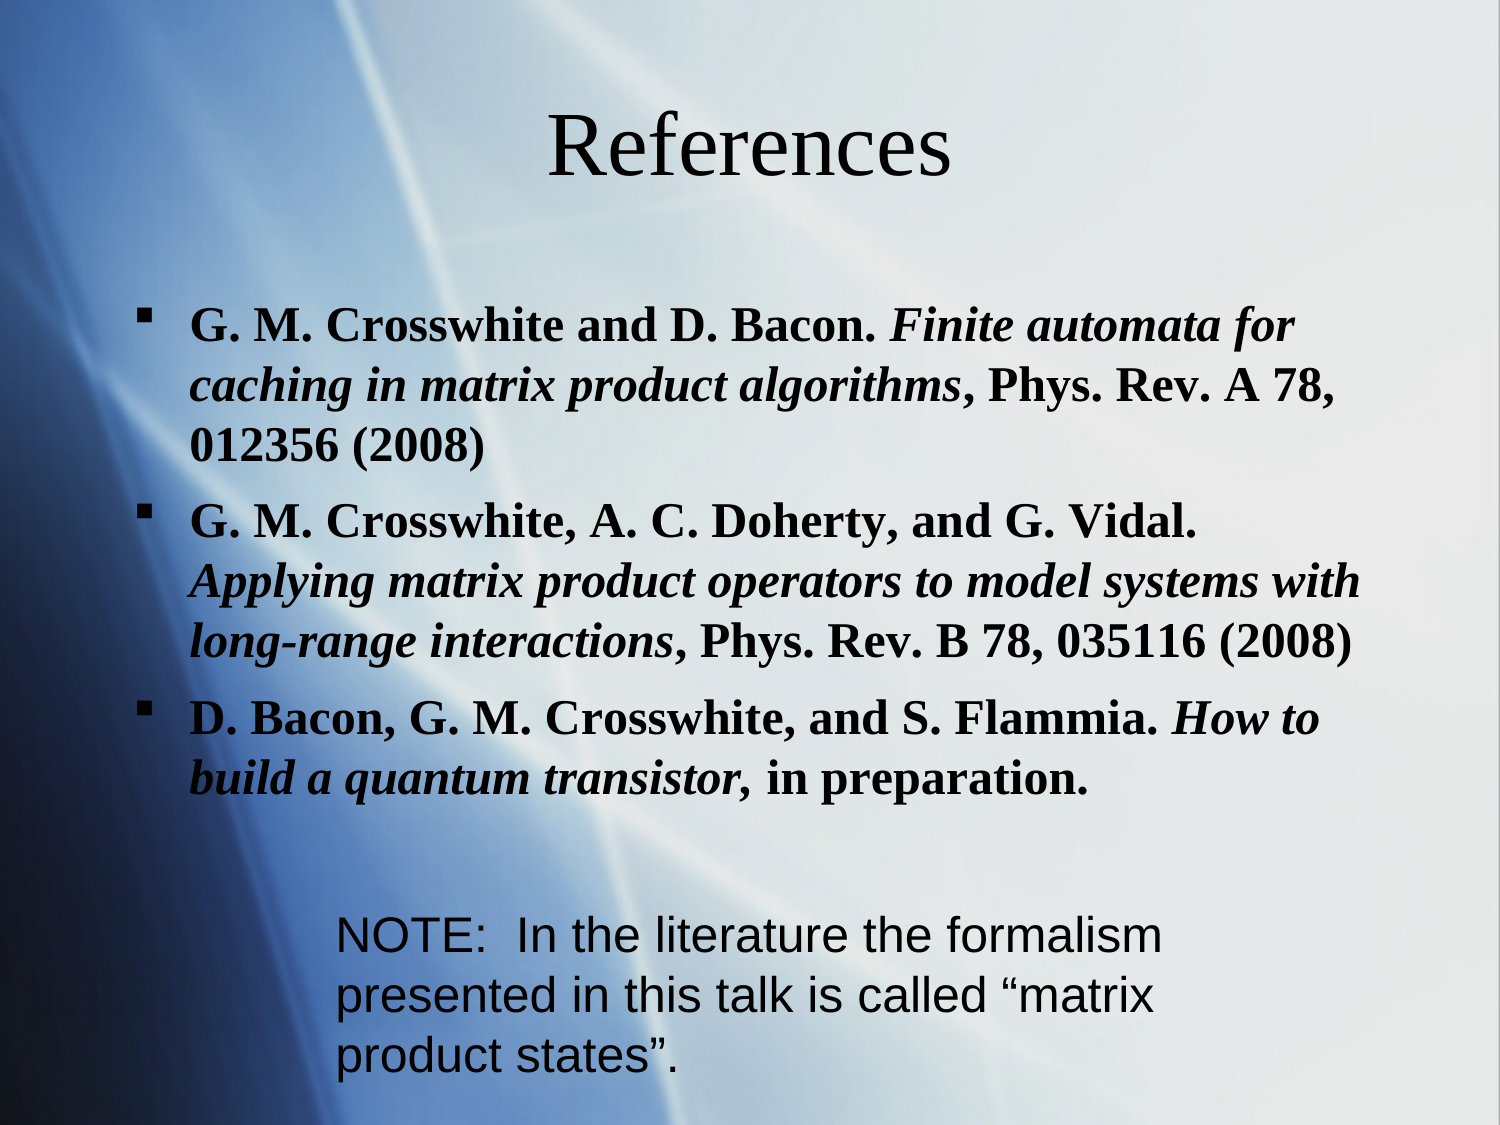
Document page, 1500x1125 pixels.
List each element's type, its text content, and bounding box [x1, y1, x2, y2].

text_box NOTE: In the literature the formalism presented in this talk is called “matrix product states”. [320, 894, 1220, 1104]
title References [112, 76, 1388, 312]
list G. M. Crosswhite and D. Bacon. Finite automata for caching in matrix product algorithms, Phys. Rev. A 78, 012356 (2008) G. M. Crosswhite, A. C. Doherty, and G. Vidal. Applying matrix product operators to model systems with long-range interactions, Phys. Rev. B 78, 035116 (2008) D. Bacon, G. M. Crosswhite, and S. Flammia. How to build a quantum transistor, in preparation. [118, 283, 1394, 960]
picture [0, 0, 1500, 1125]
